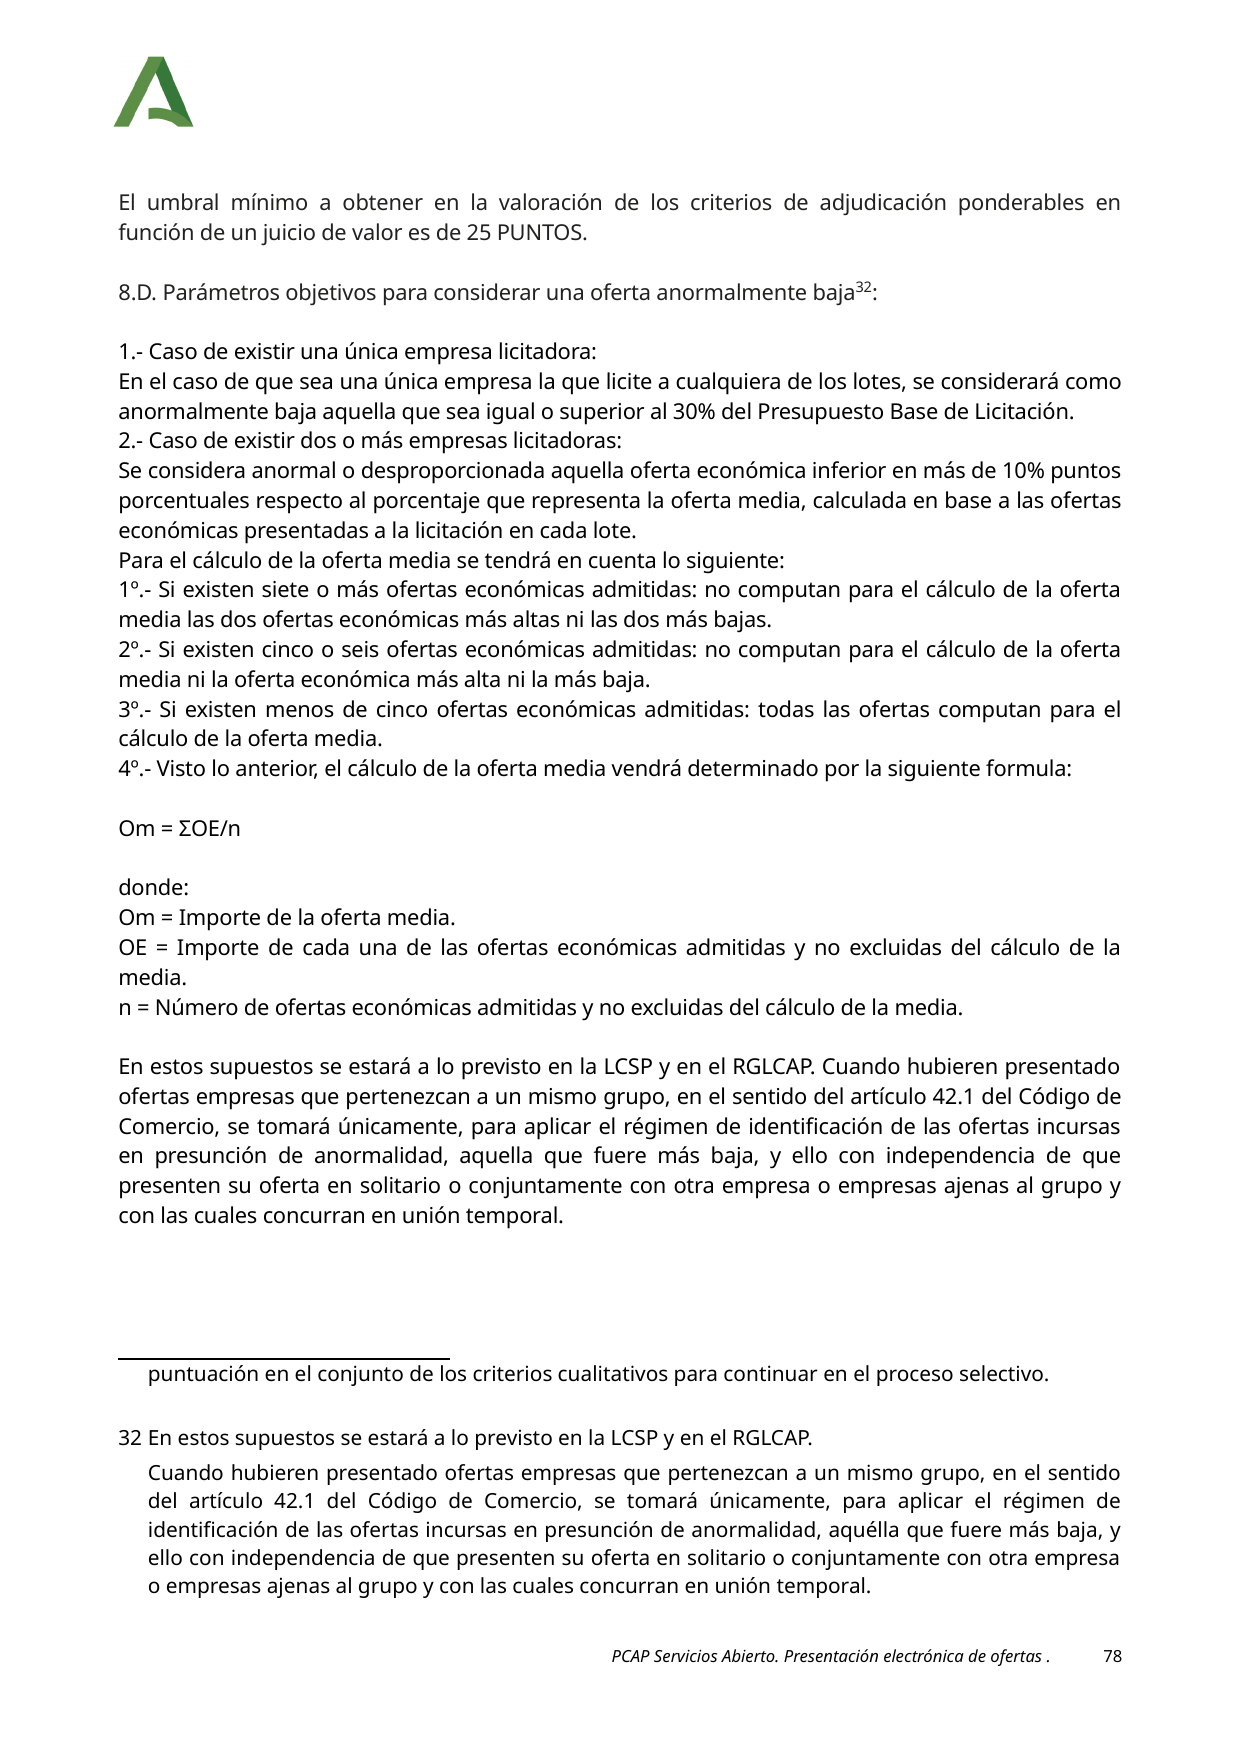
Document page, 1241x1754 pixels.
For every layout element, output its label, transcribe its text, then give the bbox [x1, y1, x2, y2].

text 1º.- Si existen siete o más ofertas económicas admitidas: no computan para el cálculo de la oferta media las dos ofertas económicas más altas ni las dos más bajas. [118, 574, 1122, 634]
text 8.D. Parámetros objetivos para considerar una oferta anormalmente baja: [118, 276, 1122, 306]
text Om = Importe de la oferta media. [118, 902, 1122, 932]
text donde: [118, 872, 1122, 902]
text Se considera anormal o desproporcionada aquella oferta económica inferior en más de 10% puntos porcentuales respecto al porcentaje que representa la oferta media, calculada en base a las ofertas económicas presentadas a la licitación en cada lote. [118, 455, 1122, 544]
text 2º.- Si existen cinco o seis ofertas económicas admitidas: no computan para el cálculo de la oferta media ni la oferta económica más alta ni la más baja. [118, 634, 1122, 693]
text 2.- Caso de existir dos o más empresas licitadoras: [118, 425, 1122, 455]
text puntuación en el conjunto de los criterios cualitativos para continuar en el proceso selectivo. [118, 1359, 1122, 1388]
text En estos supuestos se estará a lo previsto en la LCSP y en el RGLCAP. [118, 1423, 1122, 1452]
picture [109, 52, 198, 131]
text El umbral mínimo a obtener en la valoración de los criterios de adjudicación ponderables en función de un juicio de valor es de 25 PUNTOS. [118, 187, 1122, 247]
text En el caso de que sea una única empresa la que licite a cualquiera de los lotes, se considerará como anormalmente baja aquella que sea igual o superior al 30% del Presupuesto Base de Licitación. [118, 366, 1122, 425]
text Para el cálculo de la oferta media se tendrá en cuenta lo siguiente: [118, 544, 1122, 574]
text En estos supuestos se estará a lo previsto en la LCSP y en el RGLCAP. Cuando hubieren presentado ofertas empresas que pertenezcan a un mismo grupo, en el sentido del artículo 42.1 del Código de Comercio, se tomará únicamente, para aplicar el régimen de identificación de las ofertas incursas en presunción de anormalidad, aquella que fuere más baja, y ello con independencia de que presenten su oferta en solitario o conjuntamente con otra empresa o empresas ajenas al grupo y con las cuales concurran en unión temporal. [118, 1051, 1122, 1230]
text OE = Importe de cada una de las ofertas económicas admitidas y no excluidas del cálculo de la media. [118, 932, 1122, 991]
text Cuando hubieren presentado ofertas empresas que pertenezcan a un mismo grupo, en el sentido del artículo 42.1 del Código de Comercio, se tomará únicamente, para aplicar el régimen de identificación de las ofertas incursas en presunción de anormalidad, aquélla que fuere más baja, y ello con independencia de que presenten su oferta en solitario o conjuntamente con otra empresa o empresas ajenas al grupo y con las cuales concurran en unión temporal. [118, 1458, 1122, 1600]
text 4º.- Visto lo anterior, el cálculo de la oferta media vendrá determinado por la siguiente formula: [118, 753, 1122, 783]
text n = Número de ofertas económicas admitidas y no excluidas del cálculo de la media. [118, 991, 1122, 1021]
text 1.- Caso de existir una única empresa licitadora: [118, 336, 1122, 366]
text Om = ΣOE/n [118, 813, 1122, 842]
text 3º.- Si existen menos de cinco ofertas económicas admitidas: todas las ofertas computan para el cálculo de la oferta media. [118, 693, 1122, 753]
